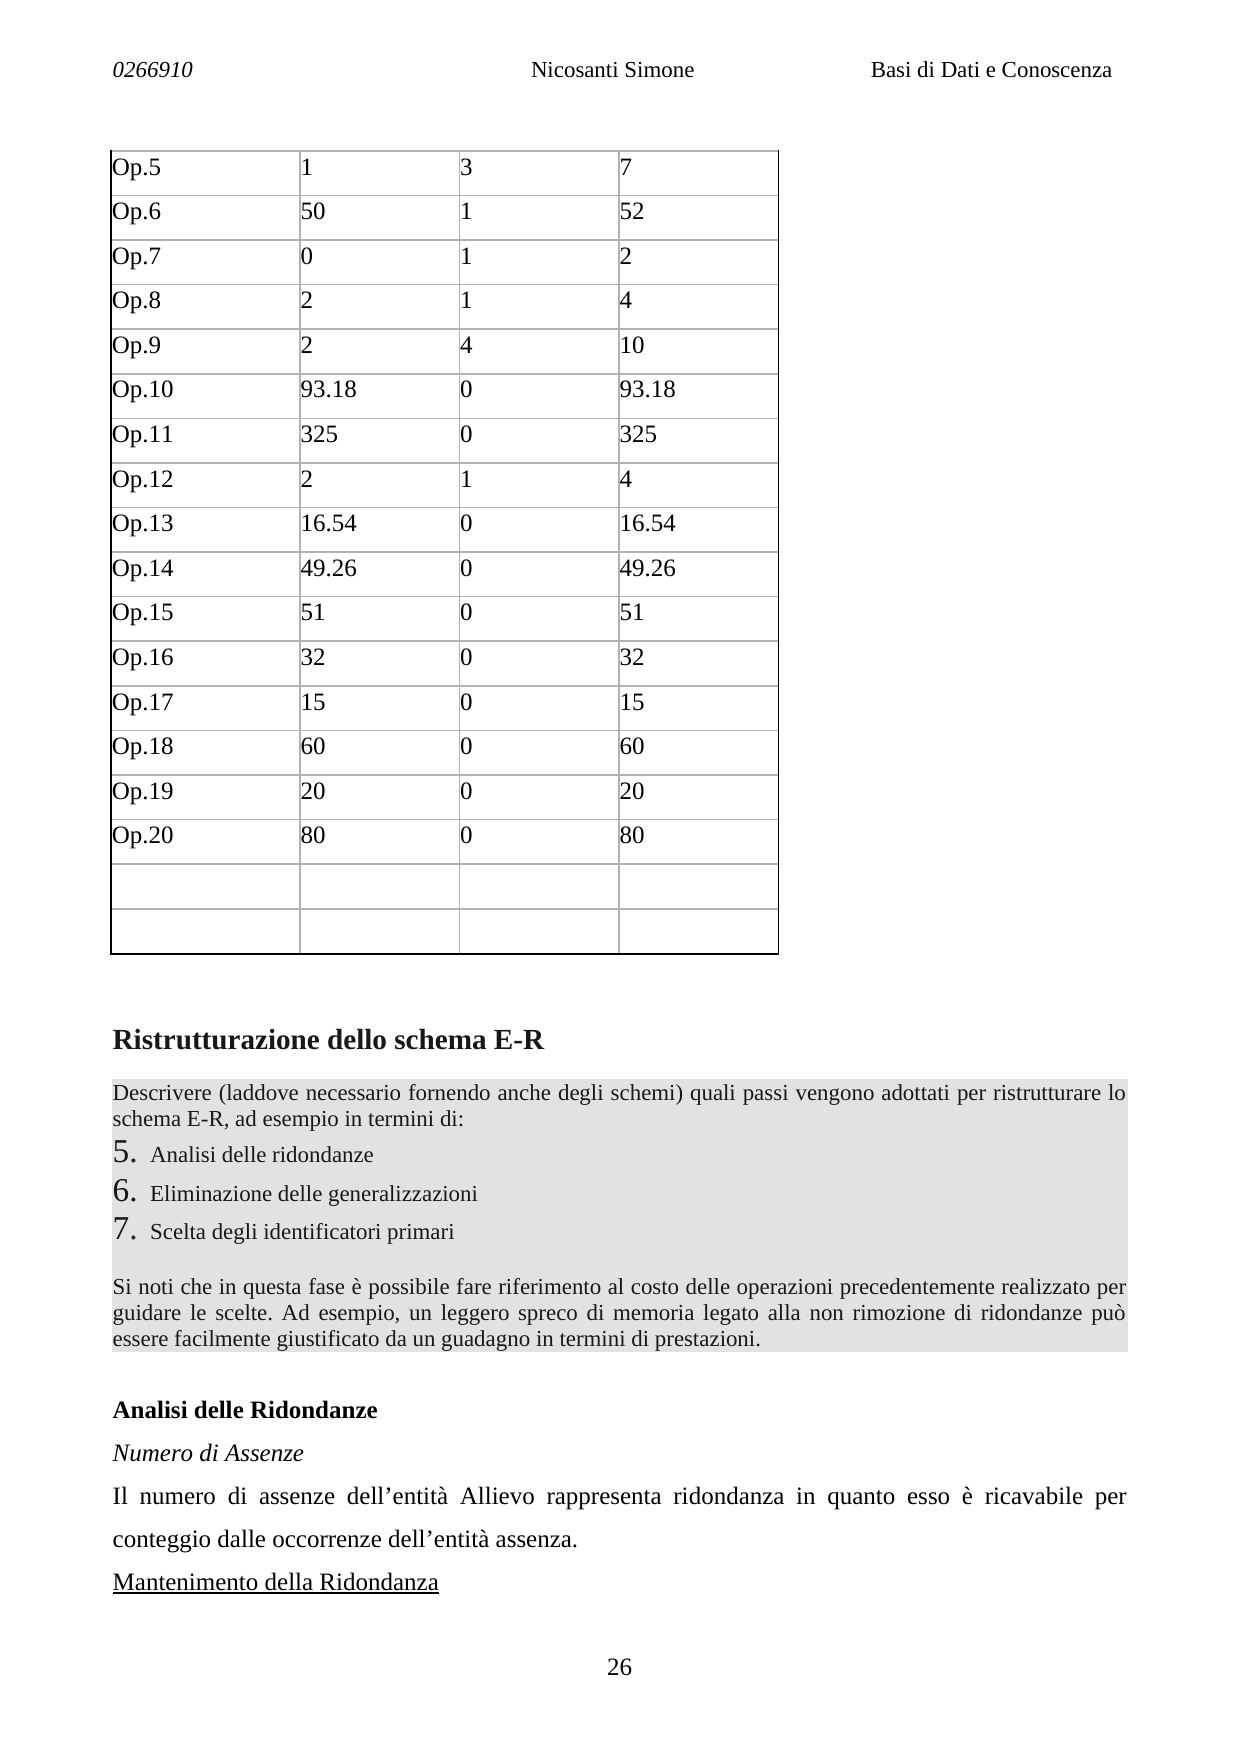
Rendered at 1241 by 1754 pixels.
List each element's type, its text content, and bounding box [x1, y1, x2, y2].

table_cell 2 [301, 464, 459, 507]
text Numero di Assenze [112, 1438, 1128, 1467]
table_cell 0 [460, 508, 618, 551]
table_cell 7 [620, 152, 778, 194]
table_cell 0 [460, 597, 618, 640]
table_cell 60 [301, 731, 459, 774]
table_cell 49,26 [620, 553, 778, 596]
table_cell Op.13 [112, 508, 299, 551]
table_cell 4 [460, 330, 618, 373]
table_cell 3 [460, 152, 618, 194]
table_cell 1 [460, 464, 618, 507]
table_cell 2 [620, 241, 778, 284]
table_cell 15 [301, 687, 459, 729]
table_cell [460, 865, 618, 908]
table_cell 1 [460, 241, 618, 284]
list Analisi delle ridondanze [112, 1131, 1128, 1170]
table_cell [112, 865, 299, 908]
table_cell Op.9 [112, 330, 299, 373]
table_cell 32 [301, 642, 459, 685]
table_cell 49,26 [301, 553, 459, 596]
table_cell 1 [460, 285, 618, 328]
table_cell 93,18 [620, 375, 778, 417]
table_cell 0 [460, 731, 618, 774]
table_cell [112, 910, 299, 952]
table_cell 0 [460, 687, 618, 729]
table_cell [460, 910, 618, 952]
table_cell [620, 910, 778, 952]
table_cell [620, 865, 778, 908]
table_cell 0 [301, 241, 459, 284]
table_cell 0 [460, 419, 618, 462]
table_cell 0 [460, 820, 618, 863]
table_cell 1 [460, 196, 618, 239]
list Scelta degli identificatori primari [112, 1208, 1128, 1246]
table_cell 20 [620, 776, 778, 819]
table_cell Op.10 [112, 375, 299, 417]
text Mantenimento della Ridondanza [112, 1567, 1128, 1596]
text Analisi delle Ridondanze [112, 1395, 1128, 1424]
text Descrivere (laddove necessario fornendo anche degli schemi) quali passi vengono adottati per ristrutturare lo schema E-R, ad esempio in termini di: [112, 1079, 1128, 1131]
subtitle Ristrutturazione dello schema E-R [112, 1022, 1128, 1056]
table_cell Op.5 [112, 152, 299, 194]
table_cell 325 [301, 419, 459, 462]
table_cell 325 [620, 419, 778, 462]
table_cell Op.20 [112, 820, 299, 863]
table_cell 52 [620, 196, 778, 239]
table_cell Op.8 [112, 285, 299, 328]
table_cell 51 [620, 597, 778, 640]
table_cell Op.12 [112, 464, 299, 507]
table_cell Op.7 [112, 241, 299, 284]
table_cell Op.17 [112, 687, 299, 729]
table_cell 60 [620, 731, 778, 774]
table_cell Op.18 [112, 731, 299, 774]
table_cell Op.14 [112, 553, 299, 596]
table_cell 80 [620, 820, 778, 863]
table_cell Op.15 [112, 597, 299, 640]
table_cell 2 [301, 285, 459, 328]
table_cell 4 [620, 285, 778, 328]
table_cell 15 [620, 687, 778, 729]
table_cell 0 [460, 553, 618, 596]
table_cell Op.11 [112, 419, 299, 462]
list Eliminazione delle generalizzazioni [112, 1170, 1128, 1208]
table_cell 2 [301, 330, 459, 373]
text Si noti che in questa fase è possibile fare riferimento al costo delle operazioni precedentemente realizzato per guidare le scelte. Ad esempio, un leggero spreco di memoria legato alla non rimozione di ridondanze può essere facilmente giustificato da un guadagno in termini di prestazioni. [112, 1273, 1128, 1352]
table_cell Op.16 [112, 642, 299, 685]
table_cell 50 [301, 196, 459, 239]
table_cell 10 [620, 330, 778, 373]
table_cell 16,54 [620, 508, 778, 551]
text Il numero di assenze dell’entità Allievo rappresenta ridondanza in quanto esso è ricavabile per conteggio dalle occorrenze dell’entità assenza. [112, 1481, 1128, 1553]
table_cell 80 [301, 820, 459, 863]
table_cell 4 [620, 464, 778, 507]
table_cell 51 [301, 597, 459, 640]
table_cell [301, 910, 459, 952]
table_cell 93,18 [301, 375, 459, 417]
table_cell [301, 865, 459, 908]
table_cell Op.6 [112, 196, 299, 239]
table_cell 0 [460, 776, 618, 819]
table_cell 32 [620, 642, 778, 685]
table_cell 0 [460, 375, 618, 417]
table_cell Op.19 [112, 776, 299, 819]
table_cell 20 [301, 776, 459, 819]
table_cell 1 [301, 152, 459, 194]
table_cell 0 [460, 642, 618, 685]
table_cell 16,54 [301, 508, 459, 551]
